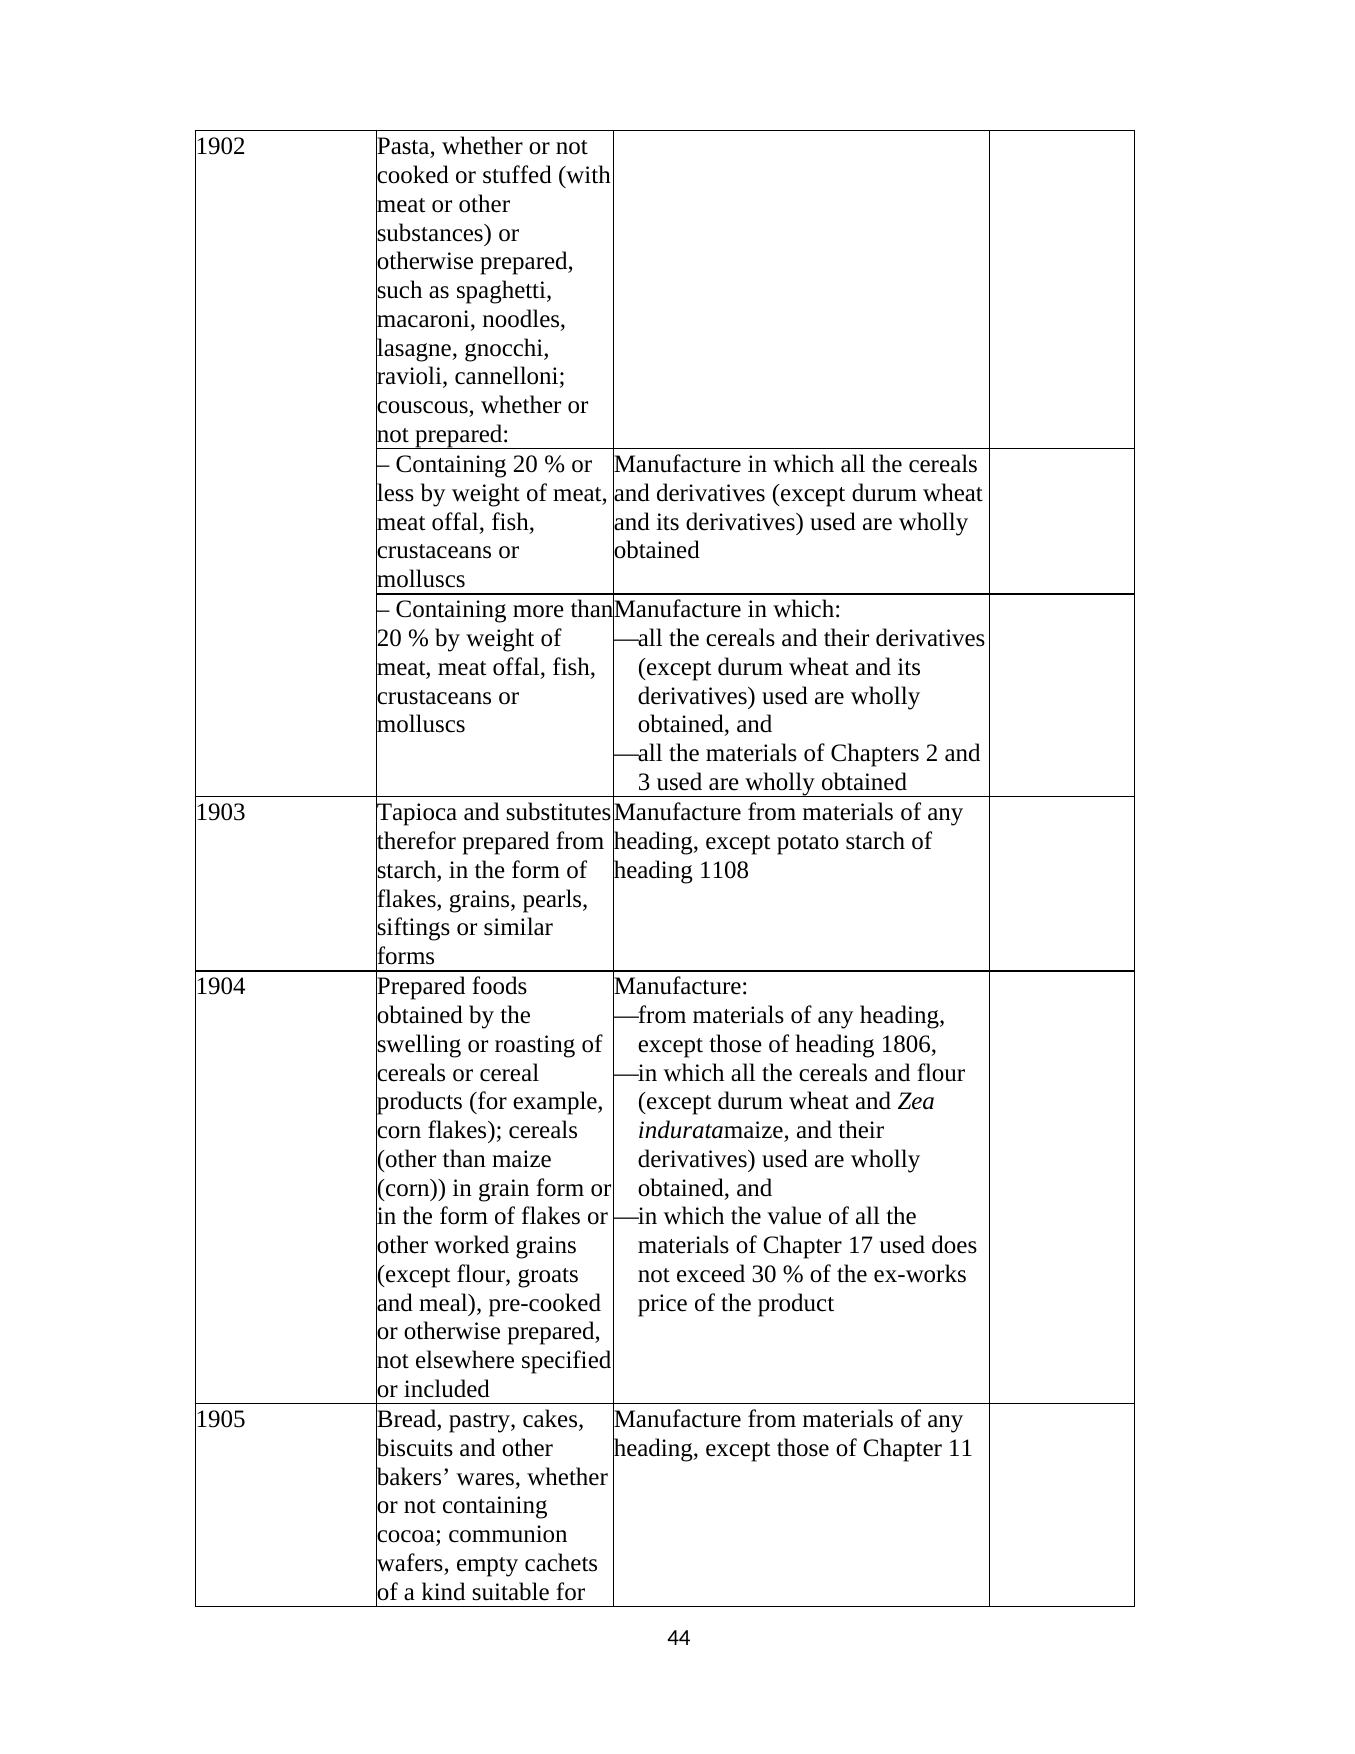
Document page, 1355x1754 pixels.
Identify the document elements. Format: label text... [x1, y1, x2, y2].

table_header in which the value of all the materials of Chapter 17 used does not exceed 30 % of the ex-works price of the product [638, 1201, 989, 1316]
table_cell Manufacture from materials of any heading, except potato starch of heading 1108 [614, 797, 989, 970]
table_header — [614, 1201, 638, 1218]
table_header — [614, 1076, 638, 1201]
table_cell – Containing more than 20 % by weight of meat, meat offal, fish, crustaceans or molluscs [377, 595, 613, 796]
table_header — [614, 738, 638, 755]
table_header — [614, 1058, 638, 1075]
table_cell Tapioca and substitutes therefor prepared from starch, in the form of flakes, grains, pearls, siftings or similar forms [377, 797, 613, 970]
table_header all the cereals and their derivatives (except durum wheat and its derivatives) used are wholly obtained, and [638, 623, 989, 738]
table_cell Manufacture: [614, 972, 989, 1403]
table_cell [990, 972, 1134, 1403]
table_cell 1903 [196, 797, 376, 970]
table_cell – Containing 20 % or less by weight of meat, meat offal, fish, crustaceans or molluscs [377, 449, 613, 593]
table_cell Prepared foods obtained by the swelling or roasting of cereals or cereal products (for example, corn flakes); cereals (other than maize (corn)) in grain form or in the form of flakes or other worked grains (except flour, groats and meal), pre-cooked or otherwise prepared, not elsewhere specified or included [377, 972, 613, 1403]
table_header — [614, 1018, 638, 1058]
table_cell 1904 [196, 972, 376, 1403]
table_header in which all the cereals and flour (except durum wheat and Zea induratamaize, and their derivatives) used are wholly obtained, and [638, 1058, 989, 1201]
table_cell Pasta, whether or not cooked or stuffed (with meat or other substances) or otherwise prepared, such as spaghetti, macaroni, noodles, lasagne, gnocchi, ravioli, cannelloni; couscous, whether or not prepared: [377, 131, 613, 448]
table_header — [614, 756, 638, 796]
table_header — [614, 1000, 638, 1017]
table_cell Manufacture in which all the cereals and derivatives (except durum wheat and its derivatives) used are wholly obtained [614, 449, 989, 593]
table_header — [614, 641, 638, 738]
table_cell [990, 595, 1134, 796]
table_cell Manufacture in which: [614, 595, 989, 796]
table_cell 1905 [196, 1404, 376, 1606]
table_cell Manufacture from materials of any heading, except those of Chapter 11 [614, 1404, 989, 1606]
table_cell [990, 449, 1134, 593]
table_header all the materials of Chapters 2 and 3 used are wholly obtained [638, 738, 989, 796]
table_cell [990, 131, 1134, 448]
table_cell [990, 797, 1134, 970]
table_header — [614, 623, 638, 640]
table_cell 1902 [196, 131, 376, 796]
table_cell [614, 131, 989, 448]
table_cell [990, 1404, 1134, 1606]
table_header from materials of any heading, except those of heading 1806, [638, 1000, 989, 1058]
table_header — [614, 1219, 638, 1316]
table_cell Bread, pastry, cakes, biscuits and other bakers’ wares, whether or not containing cocoa; communion wafers, empty cachets of a kind suitable for [377, 1404, 613, 1606]
